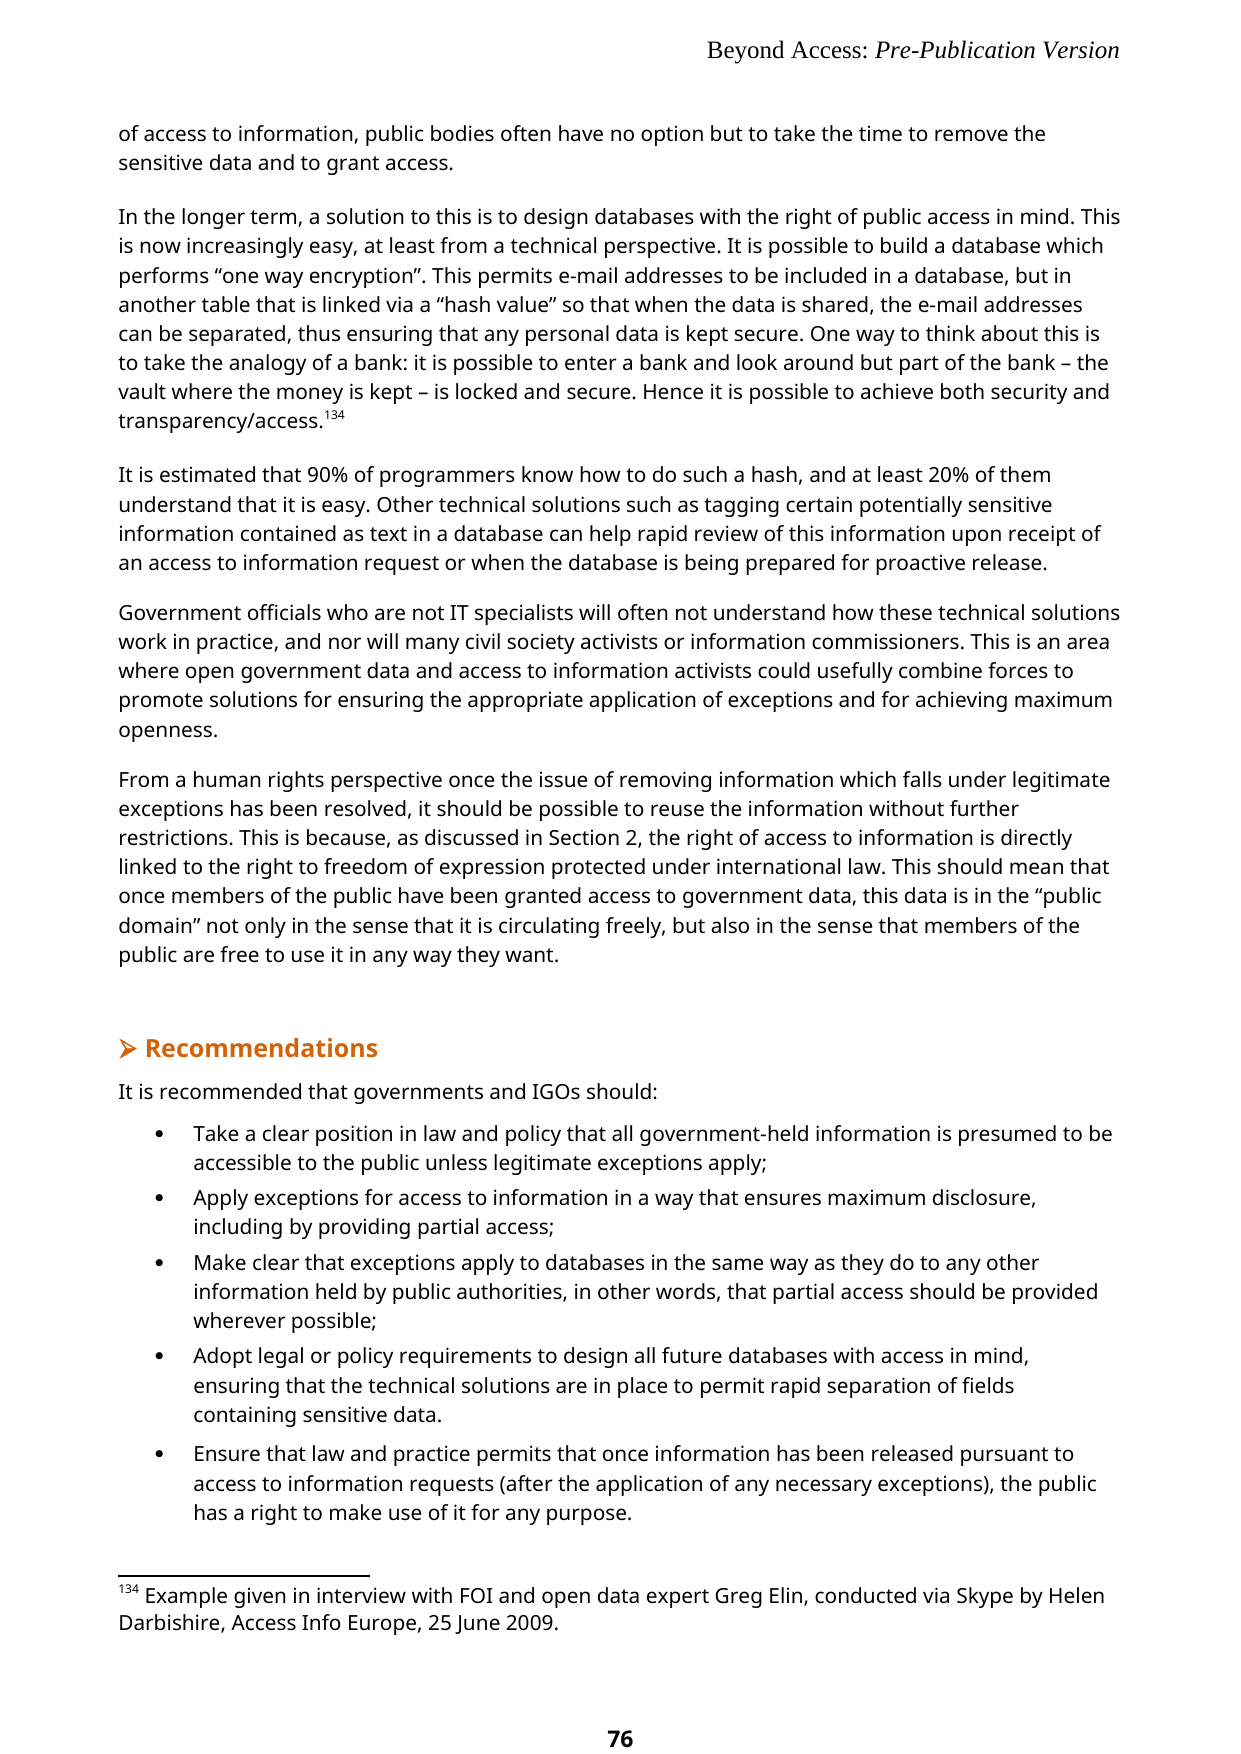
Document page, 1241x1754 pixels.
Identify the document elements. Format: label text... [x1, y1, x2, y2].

text In the longer term, a solution to this is to design databases with the right of public access in mind. This is now increasingly easy, at least from a technical perspective. It is possible to build a database which performs “one way encryption”. This permits e-mail addresses to be included in a database, but in another table that is linked via a “hash value” so that when the data is shared, the e-mail addresses can be separated, thus ensuring that any personal data is kept secure. One way to think about this is to take the analogy of a bank: it is possible to enter a bank and look around but part of the bank – the vault where the money is kept – is locked and secure. Hence it is possible to achieve both security and transparency/access. [118, 201, 1122, 435]
text From a human rights perspective once the issue of removing information which falls under legitimate exceptions has been resolved, it should be possible to reuse the information without further restrictions. This is because, as discussed in Section 2, the right of access to information is directly linked to the right to freedom of expression protected under international law. This should mean that once members of the public have been granted access to government data, this data is in the “public domain” not only in the sense that it is circulating freely, but also in the sense that members of the public are free to use it in any way they want. [118, 764, 1122, 968]
list Adopt legal or policy requirements to design all future databases with access in mind, ensuring that the technical solutions are in place to permit rapid separation of fields containing sensitive data. [156, 1341, 1122, 1428]
title  Recommendations [118, 1034, 1122, 1063]
list Apply exceptions for access to information in a way that ensures maximum disclosure, including by providing partial access; [156, 1182, 1122, 1241]
text Government officials who are not IT specialists will often not understand how these technical solutions work in practice, and nor will many civil society activists or information commissioners. This is an area where open government data and access to information activists could usefully combine forces to promote solutions for ensuring the appropriate application of exceptions and for achieving maximum openness. [118, 597, 1122, 743]
text It is recommended that governments and IGOs should: [118, 1076, 1122, 1105]
text of access to information, public bodies often have no option but to take the time to remove the sensitive data and to grant access. [118, 118, 1122, 176]
text It is estimated that 90% of programmers know how to do such a hash, and at least 20% of them understand that it is easy. Other technical solutions such as tagging certain potentially sensitive information contained as text in a database can help rapid review of this information upon receipt of an access to information request or when the database is being prepared for proactive release. [118, 460, 1122, 576]
list Take a clear position in law and policy that all government-held information is presumed to be accessible to the public unless legitimate exceptions apply; [156, 1118, 1122, 1176]
text Example given in interview with FOI and open data expert Greg Elin, conducted via Skype by Helen Darbishire, Access Info Europe, 25 June 2009. [118, 1582, 1122, 1636]
list Make clear that exceptions apply to databases in the same way as they do to any other information held by public authorities, in other words, that partial access should be provided wherever possible; [156, 1247, 1122, 1334]
list Ensure that law and practice permits that once information has been released pursuant to access to information requests (after the application of any necessary exceptions), the public has a right to make use of it for any purpose. [156, 1438, 1122, 1526]
